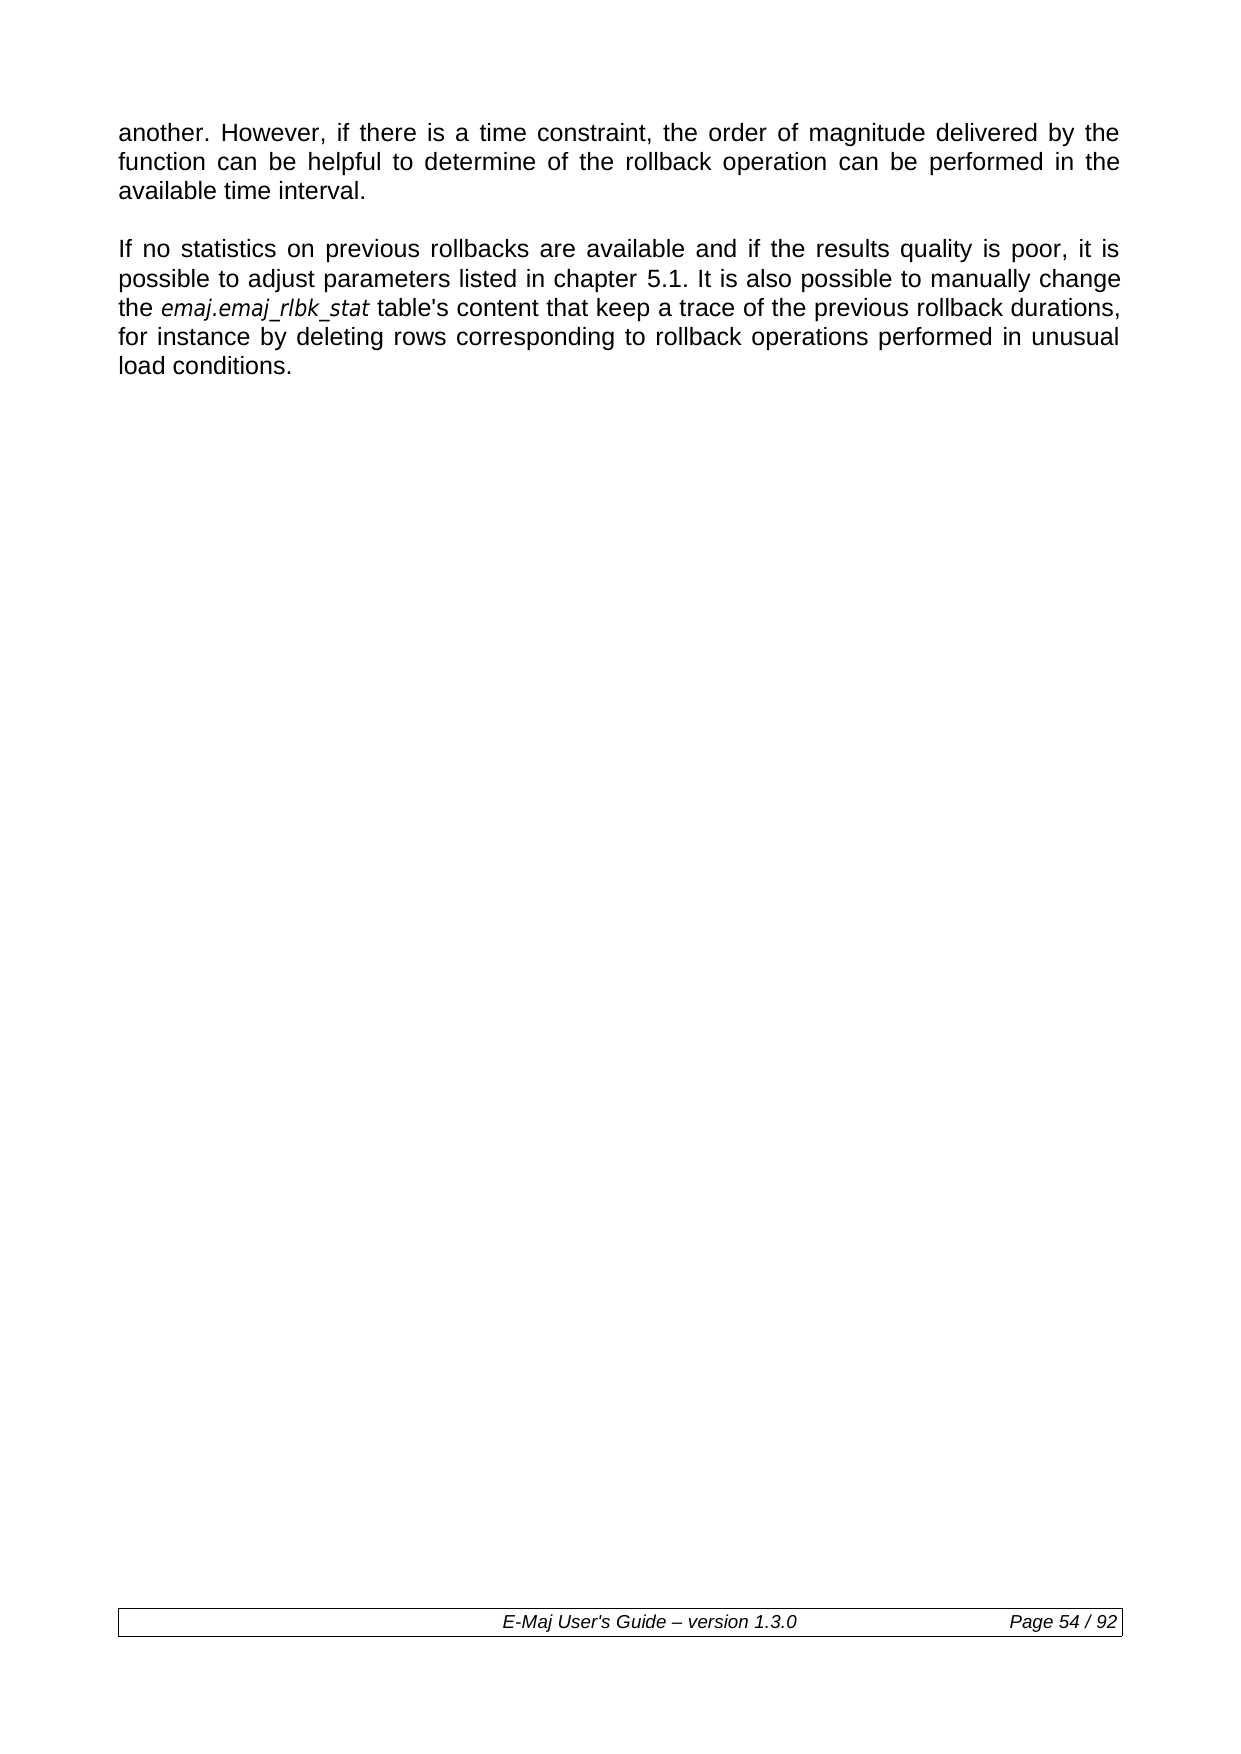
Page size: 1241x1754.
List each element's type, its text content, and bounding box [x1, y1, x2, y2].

text If no statistics on previous rollbacks are available and if the results quality is poor, it is possible to adjust parameters listed in chapter 5.1. It is also possible to manually change the emaj.emaj_rlbk_stat table's content that keep a trace of the previous rollback durations, for instance by deleting rows corresponding to rollback operations performed in unusual load conditions. [118, 234, 1122, 380]
text another. However, if there is a time constraint, the order of magnitude delivered by the function can be helpful to determine of the rollback operation can be performed in the available time interval. [118, 118, 1122, 205]
